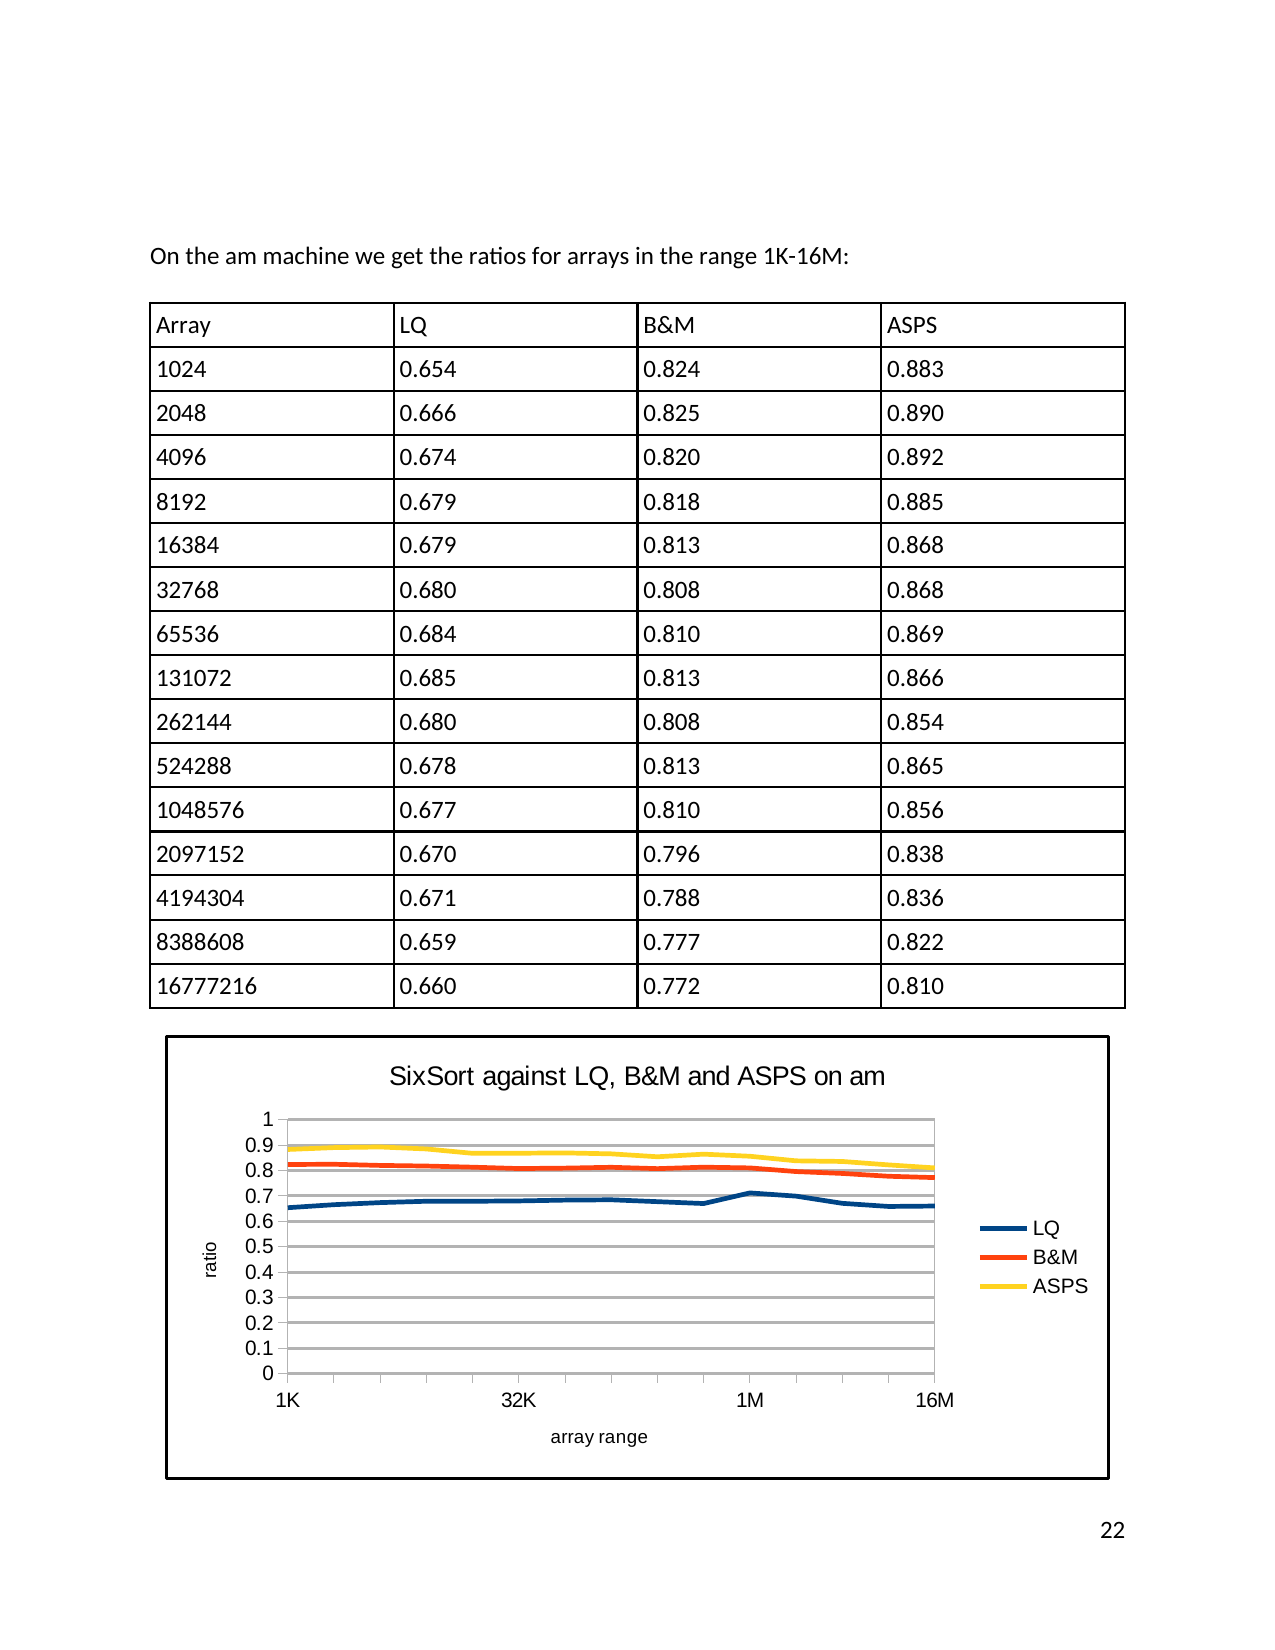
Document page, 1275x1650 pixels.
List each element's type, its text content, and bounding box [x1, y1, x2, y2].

table_cell 8192 [151, 480, 393, 522]
table_header B&M [639, 304, 880, 346]
table_cell 0.678 [395, 744, 636, 786]
table_cell 1048576 [151, 788, 393, 830]
table_cell 0.868 [882, 524, 1124, 566]
table_cell 16777216 [151, 965, 393, 1007]
table_cell 0.822 [882, 921, 1124, 962]
table_cell 0.654 [395, 348, 636, 390]
table_cell 0.685 [395, 656, 636, 698]
table_cell 0.810 [639, 788, 880, 830]
text On the am machine we get the ratios for arrays in the range 1K-16M: [150, 241, 1125, 271]
table_cell 0.666 [395, 392, 636, 434]
table_cell 524288 [151, 744, 393, 786]
table_cell 0.674 [395, 436, 636, 478]
table_cell 0.890 [882, 392, 1124, 434]
table_cell 0.885 [882, 480, 1124, 522]
table_cell 8388608 [151, 921, 393, 962]
table_cell 0.808 [639, 568, 880, 610]
table_cell 0.813 [639, 656, 880, 698]
table_cell 0.680 [395, 700, 636, 742]
table_cell 2048 [151, 392, 393, 434]
table_cell 0.796 [639, 833, 880, 874]
table_header ASPS [882, 304, 1124, 346]
table_cell 16384 [151, 524, 393, 566]
table_cell 0.810 [882, 965, 1124, 1007]
table_cell 0.671 [395, 876, 636, 918]
table_cell 0.810 [639, 612, 880, 654]
table_cell 0.670 [395, 833, 636, 874]
table_cell 2097152 [151, 833, 393, 874]
table_cell 0.788 [639, 876, 880, 918]
table_cell 0.820 [639, 436, 880, 478]
table_cell 0.679 [395, 524, 636, 566]
table_cell 0.838 [882, 833, 1124, 874]
table_cell 0.836 [882, 876, 1124, 918]
table_cell 0.883 [882, 348, 1124, 390]
table_cell 1024 [151, 348, 393, 390]
table_cell 4096 [151, 436, 393, 478]
table_cell 0.868 [882, 568, 1124, 610]
table_cell 131072 [151, 656, 393, 698]
table_cell 0.813 [639, 524, 880, 566]
table_cell 0.679 [395, 480, 636, 522]
table_cell 0.824 [639, 348, 880, 390]
table_cell 0.869 [882, 612, 1124, 654]
table_cell 65536 [151, 612, 393, 654]
table_header Array [151, 304, 393, 346]
table_cell 0.854 [882, 700, 1124, 742]
table_cell 32768 [151, 568, 393, 610]
table_cell 4194304 [151, 876, 393, 918]
table_header LQ [395, 304, 636, 346]
table_cell 0.892 [882, 436, 1124, 478]
table_cell 0.677 [395, 788, 636, 830]
table_cell 262144 [151, 700, 393, 742]
table_cell 0.866 [882, 656, 1124, 698]
table_cell 0.865 [882, 744, 1124, 786]
table_cell 0.777 [639, 921, 880, 962]
table_cell 0.684 [395, 612, 636, 654]
table_cell 0.818 [639, 480, 880, 522]
table_cell 0.680 [395, 568, 636, 610]
table_cell 0.659 [395, 921, 636, 962]
table_cell 0.808 [639, 700, 880, 742]
table_cell 0.856 [882, 788, 1124, 830]
table_cell 0.825 [639, 392, 880, 434]
table_cell 0.813 [639, 744, 880, 786]
table_cell 0.772 [639, 965, 880, 1007]
table_cell 0.660 [395, 965, 636, 1007]
